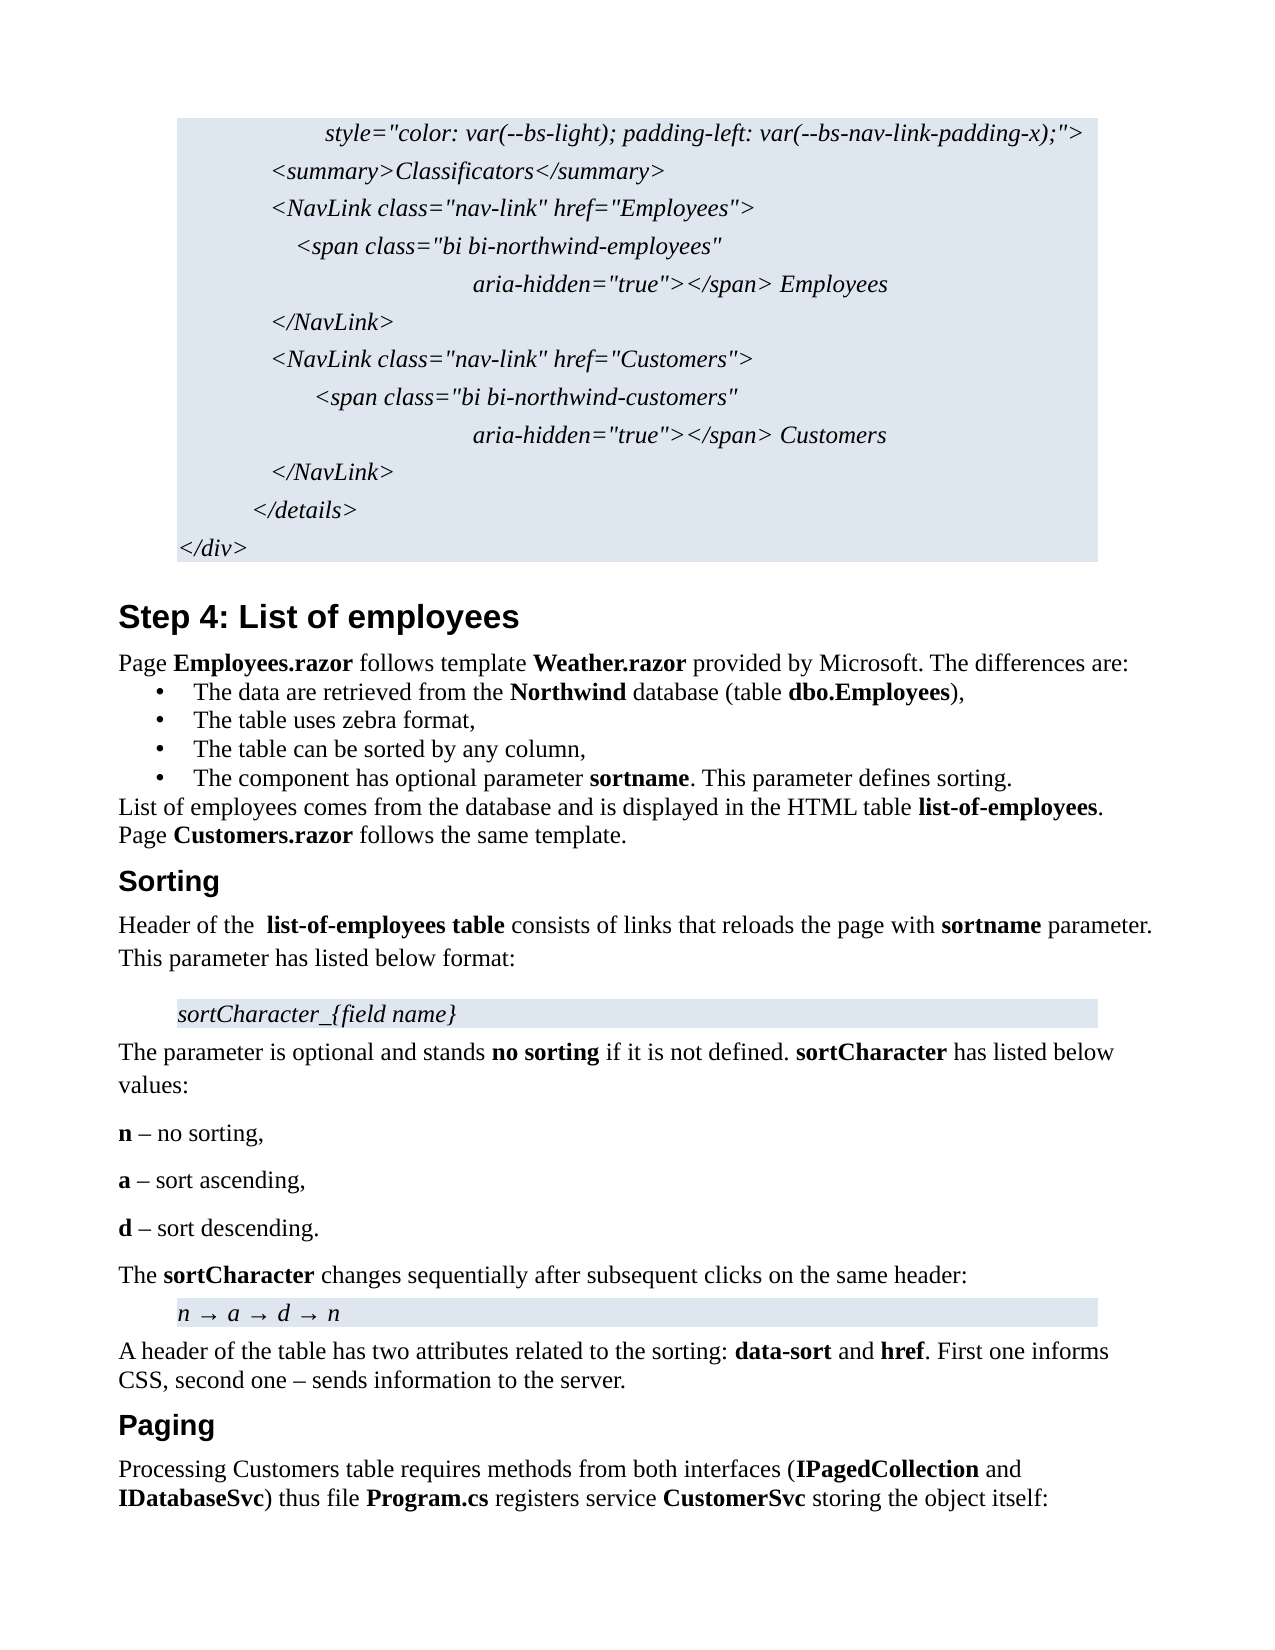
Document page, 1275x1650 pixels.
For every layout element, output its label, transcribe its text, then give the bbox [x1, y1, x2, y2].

text style="color: var(--bs-light); padding-left: var(--bs-nav-link-padding-x);"> [177, 118, 1098, 147]
list The table uses zebra format, [156, 706, 1157, 734]
text <NavLink class="nav-link" href="Customers"> [177, 344, 1098, 373]
list The table can be sorted by any column, [156, 734, 1157, 763]
list The component has optional parameter sortname. This parameter defines sorting. [156, 763, 1157, 792]
text </NavLink> [177, 307, 1098, 335]
text n – no sorting, [118, 1118, 1157, 1147]
text sortCharacter_{field name} [177, 999, 1098, 1028]
text Processing Customers table requires methods from both interfaces (IPagedCollection and IDatabaseSvc) thus file Program.cs registers service CustomerSvc storing the object itself: [118, 1454, 1157, 1512]
text A header of the table has two attributes related to the sorting: data-sort and href. First one informs CSS, second one – sends information to the server. [118, 1336, 1157, 1393]
text Page Employees.razor follows template Weather.razor provided by Microsoft. The differences are: [118, 648, 1157, 677]
text d – sort descending. [118, 1213, 1157, 1242]
subtitle Sorting [118, 864, 1157, 897]
text Page Customers.razor follows the same template. [118, 821, 1157, 849]
text List of employees comes from the database and is displayed in the HTML table list-of-employees. [118, 792, 1157, 821]
text The parameter is optional and stands no sorting if it is not defined. sortCharacter has listed below values: [118, 1037, 1157, 1099]
subtitle Paging [118, 1408, 1157, 1442]
text <span class="bi bi-northwind-customers" [177, 382, 1098, 411]
text <NavLink class="nav-link" href="Employees"> [177, 193, 1098, 222]
list The data are retrieved from the Northwind database (table dbo.Employees), [156, 677, 1157, 706]
text n → a → d → n [177, 1298, 1098, 1327]
text </div> [177, 533, 1098, 562]
text The sortCharacter changes sequentially after subsequent clicks on the same header: [118, 1261, 1157, 1289]
text <summary>Classificators</summary> [177, 156, 1098, 184]
text </NavLink> [177, 457, 1098, 486]
text aria-hidden="true"></span> Customers [177, 420, 1098, 448]
text <span class="bi bi-northwind-employees" [177, 231, 1098, 260]
text </details> [177, 495, 1098, 524]
text Header of the list-of-employees table consists of links that reloads the page with sortname parameter. This parameter has listed below format: [118, 910, 1157, 972]
subtitle Step 4: List of employees [118, 597, 1157, 636]
text aria-hidden="true"></span> Employees [177, 269, 1098, 298]
text a – sort ascending, [118, 1165, 1157, 1194]
